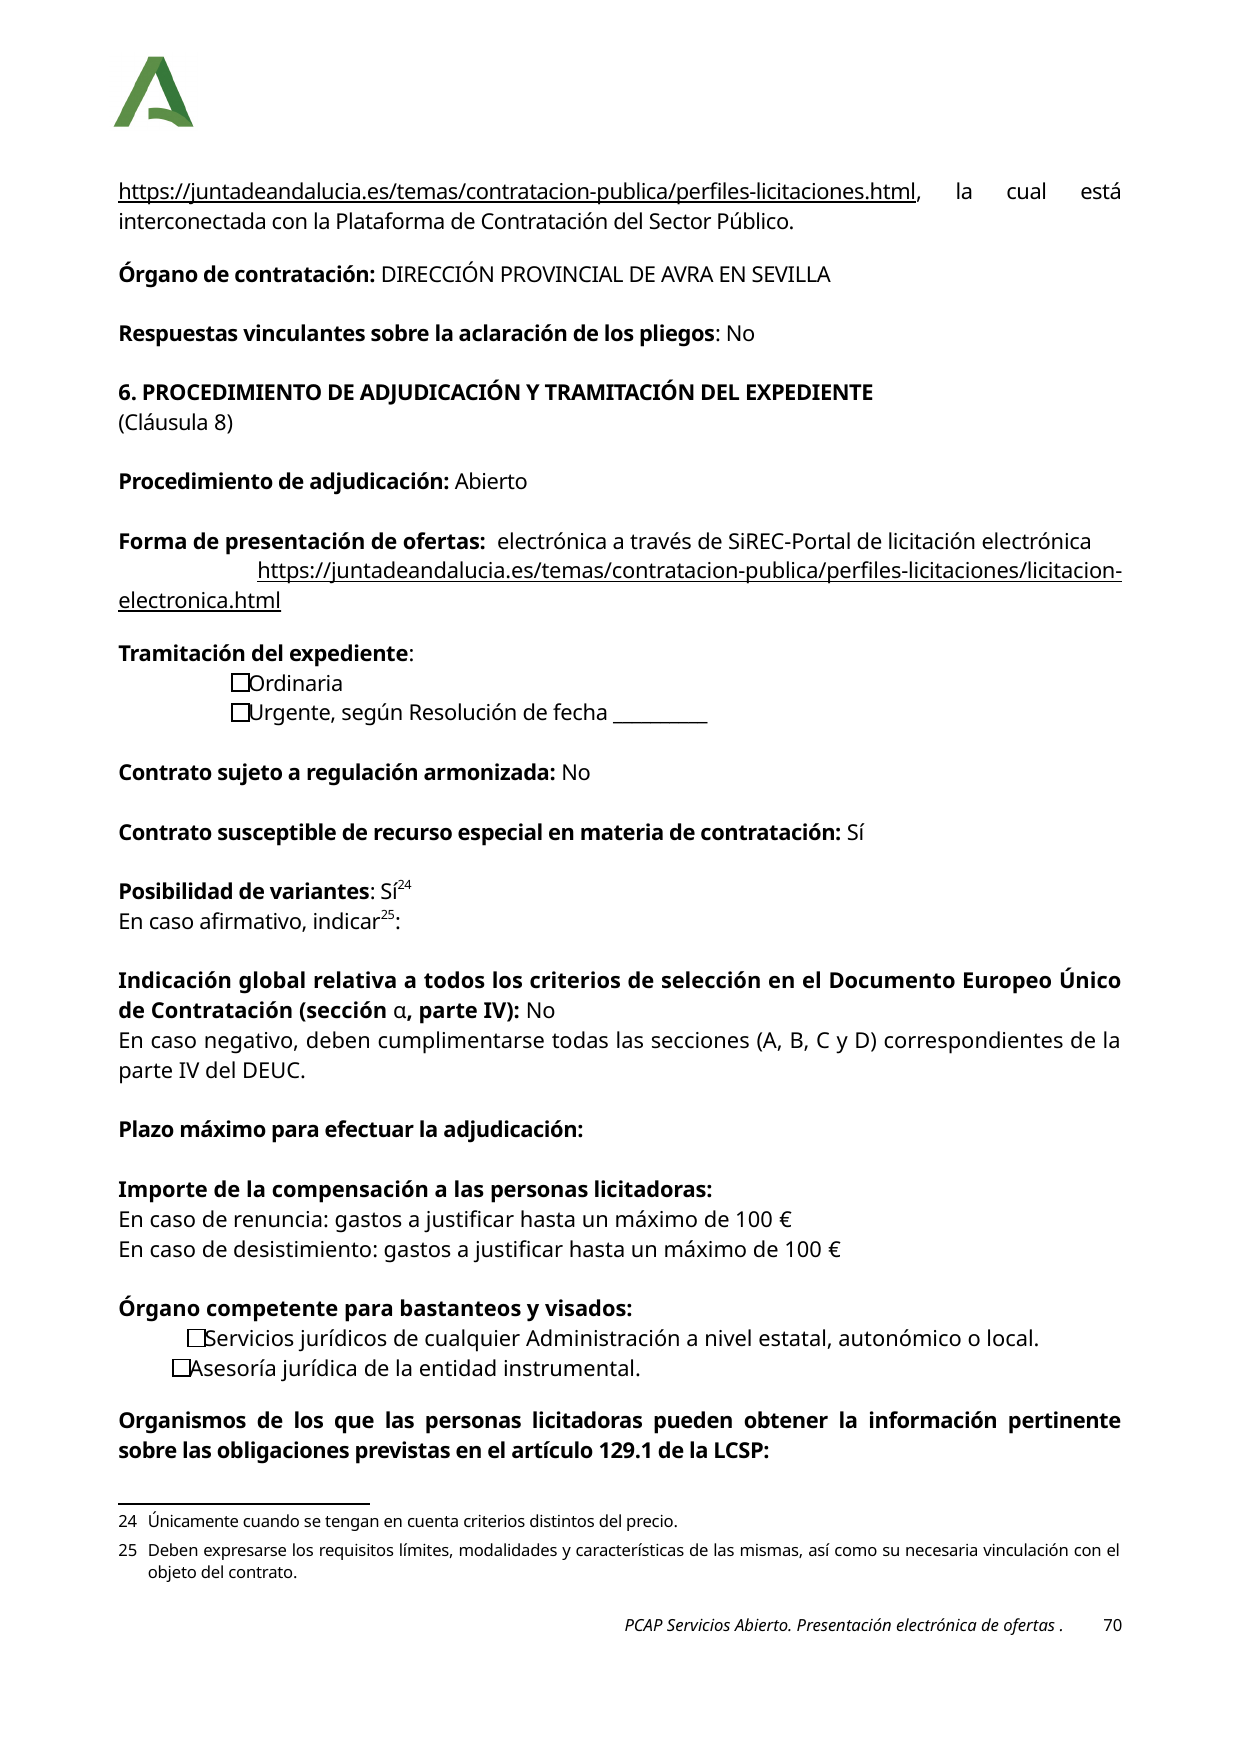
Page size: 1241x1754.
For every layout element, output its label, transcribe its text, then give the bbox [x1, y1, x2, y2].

text Contrato sujeto a regulación armonizada: No [118, 757, 1122, 787]
text En caso afirmativo, indicar: [118, 906, 1122, 936]
text En caso negativo, deben cumplimentarse todas las secciones (A, B, C y D) correspondientes de la parte IV del DEUC. [118, 1025, 1122, 1085]
text (Cláusula 8) [118, 407, 1122, 436]
text Indicación global relativa a todos los criterios de selección en el Documento Europeo Único de Contratación (sección α, parte IV): No [118, 966, 1122, 1025]
text Asesoría jurídica de la entidad instrumental. [171, 1353, 1122, 1383]
text Urgente, según Resolución de fecha __________ [118, 697, 1122, 727]
text Contrato susceptible de recurso especial en materia de contratación: Sí [118, 817, 1122, 846]
text Tramitación del expediente: [118, 638, 1122, 668]
text Únicamente cuando se tengan en cuenta criterios distintos del precio. [118, 1509, 1122, 1532]
picture [109, 52, 198, 131]
text Plazo máximo para efectuar la adjudicación: [118, 1114, 1122, 1144]
text https://juntadeandalucia.es/temas/contratacion-publica/perfiles-licitaciones.html, la cual está interconectada con la Plataforma de Contratación del Sector Público. [118, 176, 1122, 236]
text Procedimiento de adjudicación: Abierto [118, 466, 1122, 496]
text En caso de renuncia: gastos a justificar hasta un máximo de 100 € [118, 1204, 1122, 1234]
text Ordinaria [118, 668, 1122, 697]
text Forma de presentación de ofertas: electrónica a través de SiREC-Portal de licitación electrónica [118, 526, 1122, 556]
text Organismos de los que las personas licitadoras pueden obtener la información pertinente sobre las obligaciones previstas en el artículo 129.1 de la LCSP: [118, 1405, 1122, 1465]
text Respuestas vinculantes sobre la aclaración de los pliegos: No [118, 318, 1122, 348]
text Deben expresarse los requisitos límites, modalidades y características de las mismas, así como su necesaria vinculación con el objeto del contrato. [118, 1538, 1122, 1584]
text https://juntadeandalucia.es/temas/contratacion-publica/perfiles-licitaciones/licitacion-electronica.html [118, 556, 1122, 615]
text Importe de la compensación a las personas licitadoras: [118, 1174, 1122, 1204]
text Posibilidad de variantes: Sí [118, 876, 1122, 906]
text Órgano competente para bastanteos y visados: [118, 1293, 1122, 1323]
text Servicios jurídicos de cualquier Administración a nivel estatal, autonómico o local. [118, 1323, 1122, 1353]
text Órgano de contratación: DIRECCIÓN PROVINCIAL DE AVRA EN SEVILLA [118, 259, 1122, 288]
text En caso de desistimiento: gastos a justificar hasta un máximo de 100 € [118, 1234, 1122, 1263]
text 6. PROCEDIMIENTO DE ADJUDICACIÓN Y TRAMITACIÓN DEL EXPEDIENTE [118, 377, 1122, 407]
